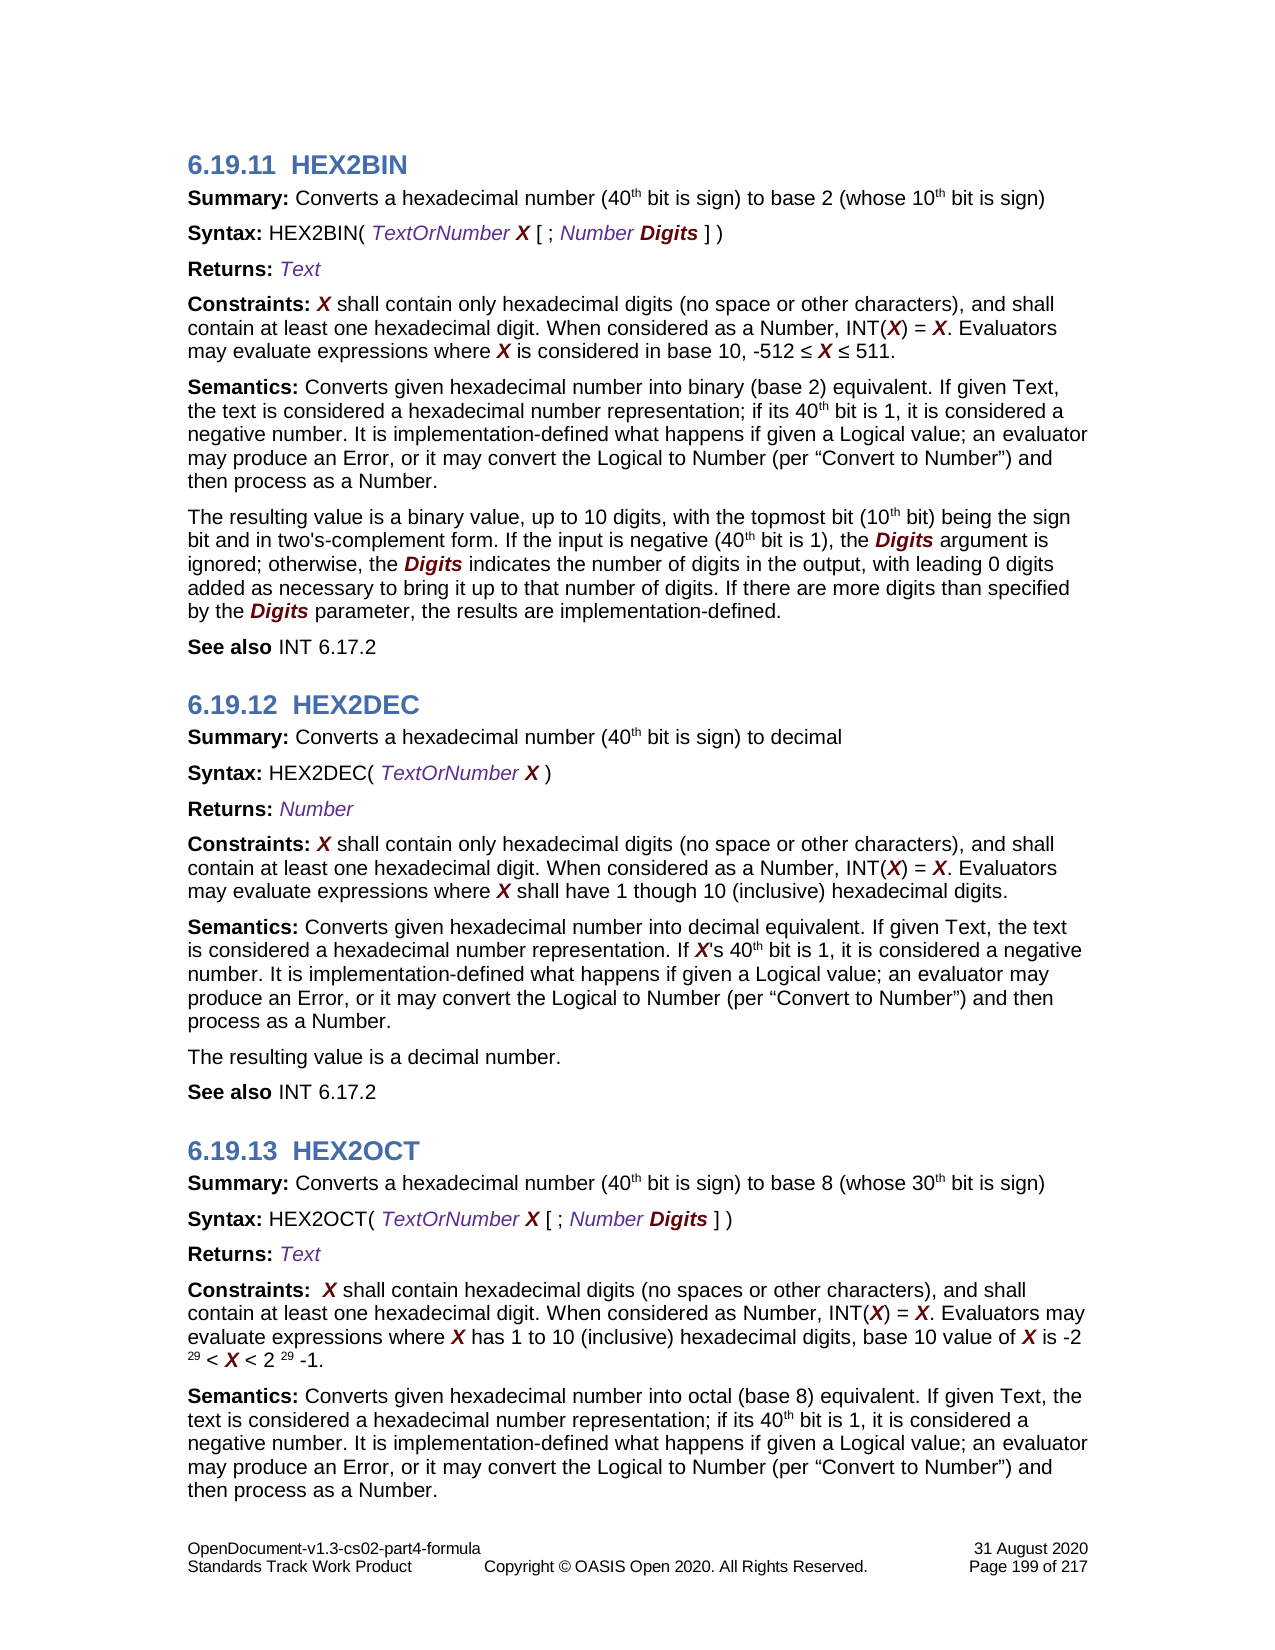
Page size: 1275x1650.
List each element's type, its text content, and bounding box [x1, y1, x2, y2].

subtitle HEX2BIN [187, 150, 1088, 180]
text Syntax: HEX2OCT( TextOrNumber X [ ; Number Digits ] ) [187, 1207, 1088, 1231]
text Constraints: X shall contain hexadecimal digits (no spaces or other characters), and shall contain at least one hexadecimal digit. When considered as Number, INT(X) = X. Evaluators may evaluate expressions where X has 1 to 10 (inclusive) hexadecimal digits, base 10 value of X is -2 29 < X < 2 29 -1. [187, 1278, 1088, 1372]
text The resulting value is a binary value, up to 10 digits, with the topmost bit (10th bit) being the sign bit and in two's-complement form. If the input is negative (40th bit is 1), the Digits argument is ignored; otherwise, the Digits indicates the number of digits in the output, with leading 0 digits added as necessary to bring it up to that number of digits. If there are more digits than specified by the Digits parameter, the results are implementation-defined. [187, 505, 1088, 623]
text Constraints: X shall contain only hexadecimal digits (no space or other characters), and shall contain at least one hexadecimal digit. When considered as a Number, INT(X) = X. Evaluators may evaluate expressions where X is considered in base 10, -512 ≤ X ≤ 511. [187, 293, 1088, 363]
text Returns: Text [187, 257, 1088, 281]
text Constraints: X shall contain only hexadecimal digits (no space or other characters), and shall contain at least one hexadecimal digit. When considered as a Number, INT(X) = X. Evaluators may evaluate expressions where X shall have 1 though 10 (inclusive) hexadecimal digits. [187, 833, 1088, 903]
text Semantics: Converts given hexadecimal number into decimal equivalent. If given Text, the text is considered a hexadecimal number representation. If X's 40th bit is 1, it is considered a negative number. It is implementation-defined what happens if given a Logical value; an evaluator may produce an Error, or it may convert the Logical to Number (per “Convert to Number”) and then process as a Number. [187, 915, 1088, 1033]
subtitle HEX2DEC [187, 690, 1088, 720]
text Summary: Converts a hexadecimal number (40th bit is sign) to base 8 (whose 30th bit is sign) [187, 1171, 1088, 1195]
text The resulting value is a decimal number. [187, 1045, 1088, 1069]
subtitle HEX2OCT [187, 1135, 1088, 1165]
text See also INT 6.17.2 [187, 635, 1088, 659]
text Returns: Text [187, 1243, 1088, 1266]
text Semantics: Converts given hexadecimal number into binary (base 2) equivalent. If given Text, the text is considered a hexadecimal number representation; if its 40th bit is 1, it is considered a negative number. It is implementation-defined what happens if given a Logical value; an evaluator may produce an Error, or it may convert the Logical to Number (per “Convert to Number”) and then process as a Number. [187, 376, 1088, 493]
text Syntax: HEX2DEC( TextOrNumber X ) [187, 761, 1088, 785]
text Returns: Number [187, 797, 1088, 821]
text Summary: Converts a hexadecimal number (40th bit is sign) to decimal [187, 726, 1088, 749]
text Summary: Converts a hexadecimal number (40th bit is sign) to base 2 (whose 10th bit is sign) [187, 186, 1088, 209]
text Syntax: HEX2BIN( TextOrNumber X [ ; Number Digits ] ) [187, 222, 1088, 245]
text See also INT 6.17.2 [187, 1081, 1088, 1104]
text Semantics: Converts given hexadecimal number into octal (base 8) equivalent. If given Text, the text is considered a hexadecimal number representation; if its 40th bit is 1, it is considered a negative number. It is implementation-defined what happens if given a Logical value; an evaluator may produce an Error, or it may convert the Logical to Number (per “Convert to Number”) and then process as a Number. [187, 1384, 1088, 1502]
